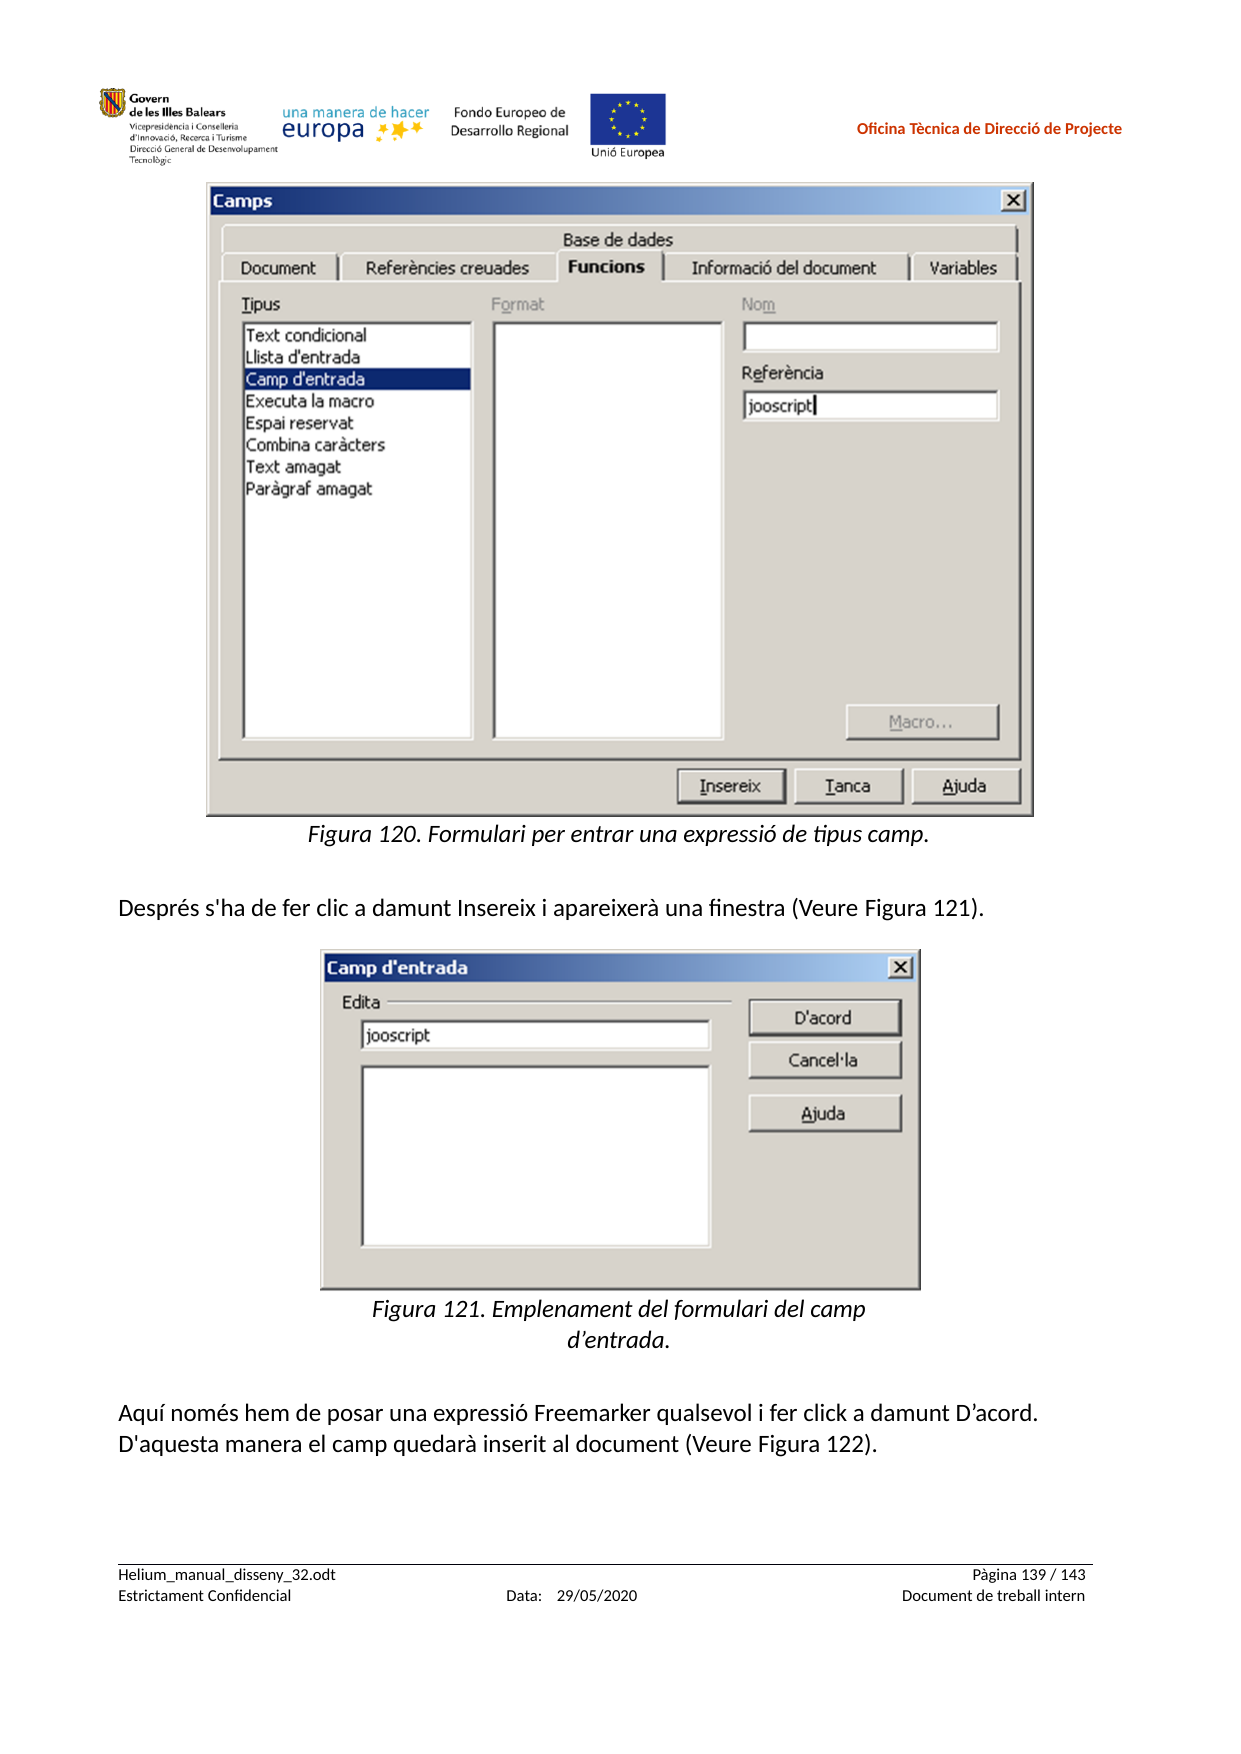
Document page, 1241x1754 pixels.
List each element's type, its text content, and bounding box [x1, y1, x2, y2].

text Després s'ha de fer clic a damunt Insereix i apareixerà una finestra (Veure Figura 121). [118, 892, 1122, 922]
text Figura 120. Formulari per entrar una expressió de tipus camp. [204, 819, 1036, 849]
picture [318, 947, 923, 1294]
text Figura 121. Emplenament del formulari del camp d’entrada. [318, 1294, 922, 1354]
picture [204, 180, 1036, 819]
text Aquí només hem de posar una expressió Freemarker qualsevol i fer click a damunt D’acord. D'aquesta manera el camp quedarà inserit al document (Veure Figura 122). [118, 1398, 1122, 1459]
picture [99, 87, 668, 166]
